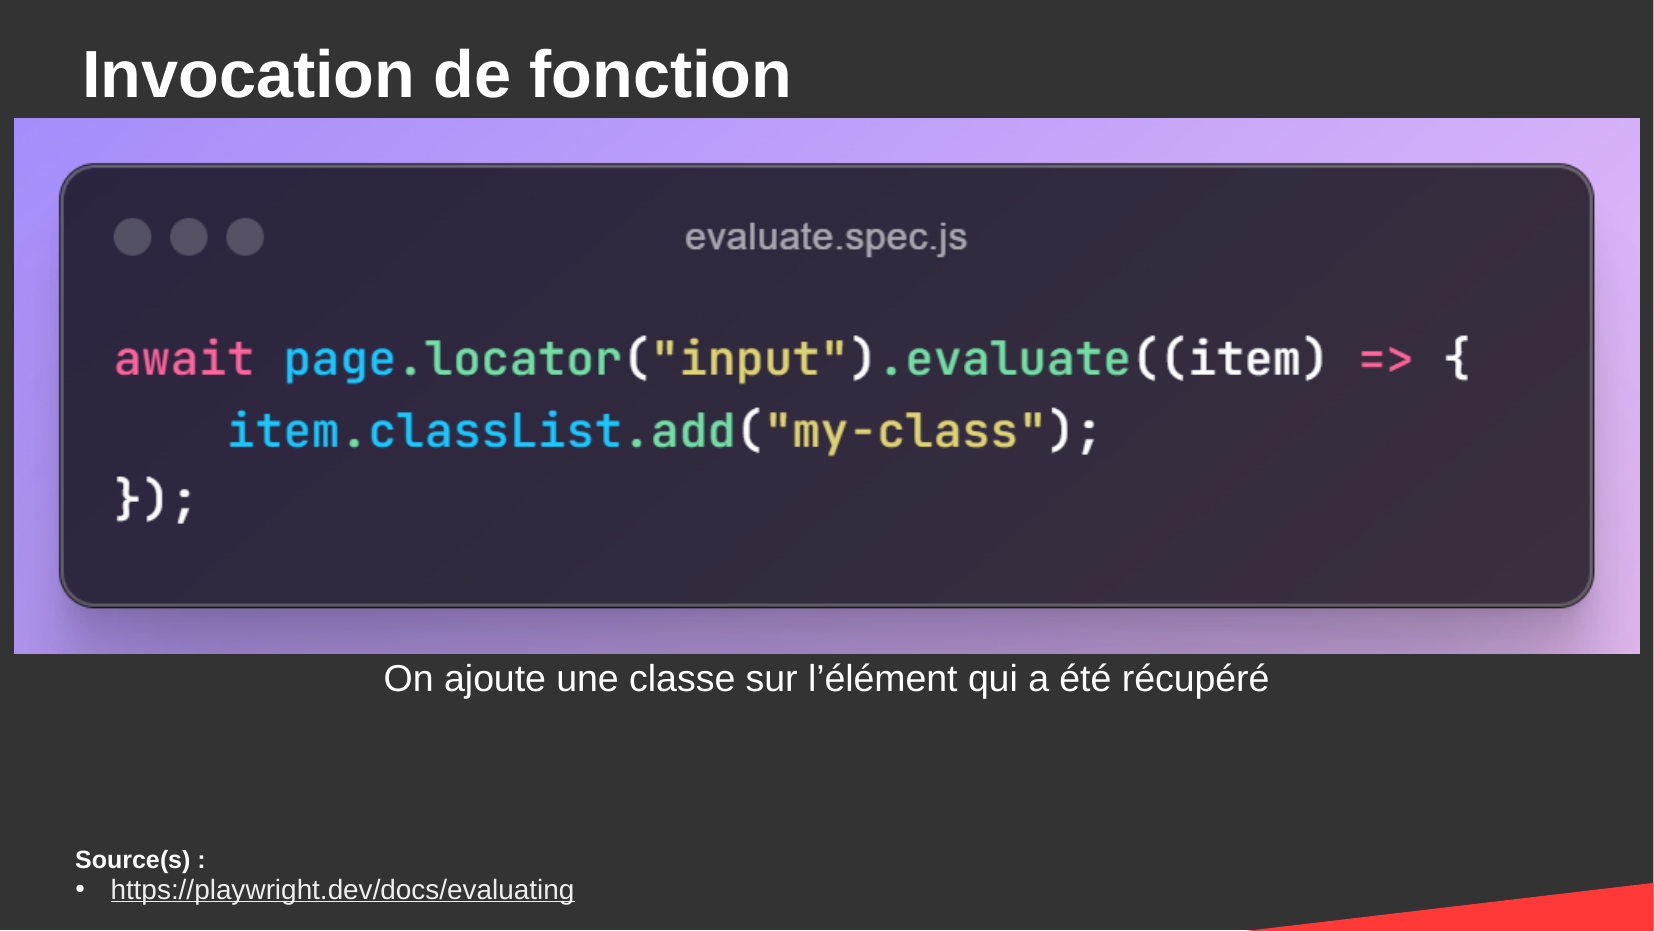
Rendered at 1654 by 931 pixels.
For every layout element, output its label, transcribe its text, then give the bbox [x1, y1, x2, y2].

picture [14, 118, 1640, 654]
text_box On ajoute une classe sur l’élément qui a été récupéré [94, 654, 1560, 727]
text_box [1245, 882, 1654, 931]
text_box Source(s) : https://playwright.dev/docs/evaluating [60, 826, 1546, 913]
title Invocation de fonction [82, 37, 1571, 112]
